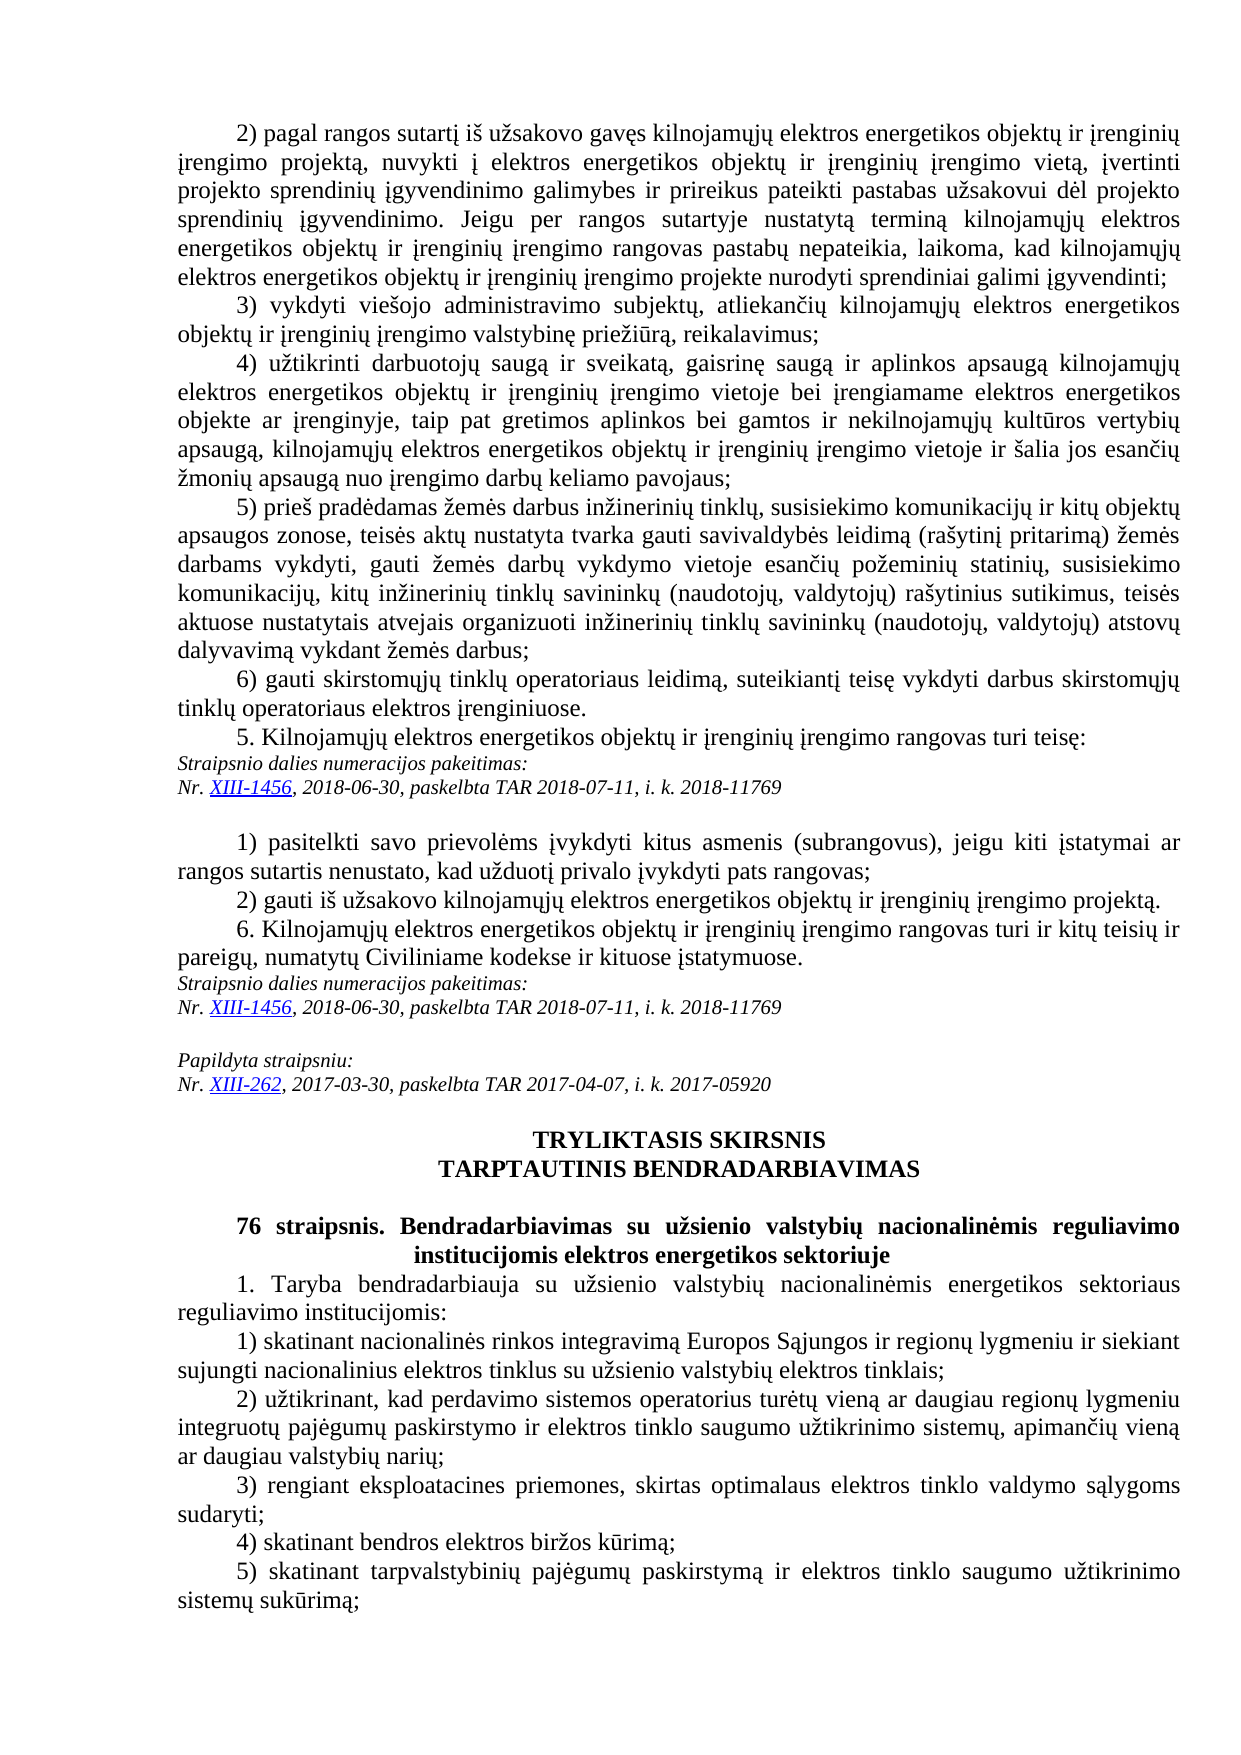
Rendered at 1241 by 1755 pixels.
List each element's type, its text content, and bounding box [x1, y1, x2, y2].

text Nr. XIII-262, 2017-03-30, paskelbta TAR 2017-04-07, i. k. 2017-05920 [177, 1072, 1181, 1096]
text 1) pasitelkti savo prievolėms įvykdyti kitus asmenis (subrangovus), jeigu kiti įstatymai ar rangos sutartis nenustato, kad užduotį privalo įvykdyti pats rangovas; [177, 827, 1181, 885]
text Straipsnio dalies numeracijos pakeitimas: [177, 751, 1181, 775]
text Nr. XIII-1456, 2018-06-30, paskelbta TAR 2018-07-11, i. k. 2018-11769 [177, 775, 1181, 799]
text Straipsnio dalies numeracijos pakeitimas: [177, 971, 1181, 995]
text 3) rengiant eksploatacines priemones, skirtas optimalaus elektros tinklo valdymo sąlygoms sudaryti; [177, 1470, 1181, 1527]
text 3) vykdyti viešojo administravimo subjektų, atliekančių kilnojamųjų elektros energetikos objektų ir įrenginių įrengimo valstybinę priežiūrą, reikalavimus; [177, 291, 1181, 348]
text Papildyta straipsniu: [177, 1048, 1181, 1072]
text 2) užtikrinant, kad perdavimo sistemos operatorius turėtų vieną ar daugiau regionų lygmeniu integruotų pajėgumų paskirstymo ir elektros tinklo saugumo užtikrinimo sistemų, apimančių vieną ar daugiau valstybių narių; [177, 1384, 1181, 1470]
text Nr. XIII-1456, 2018-06-30, paskelbta TAR 2018-07-11, i. k. 2018-11769 [177, 995, 1181, 1019]
text 1. Taryba bendradarbiauja su užsienio valstybių nacionalinėmis energetikos sektoriaus reguliavimo institucijomis: [177, 1269, 1181, 1326]
text 6. Kilnojamųjų elektros energetikos objektų ir įrenginių įrengimo rangovas turi ir kitų teisių ir pareigų, numatytų Civiliniame kodekse ir kituose įstatymuose. [177, 914, 1181, 971]
text 4) skatinant bendros elektros biržos kūrimą; [177, 1527, 1181, 1556]
text 2) gauti iš užsakovo kilnojamųjų elektros energetikos objektų ir įrenginių įrengimo projektą. [177, 885, 1181, 914]
text 5) prieš pradėdamas žemės darbus inžinerinių tinklų, susisiekimo komunikacijų ir kitų objektų apsaugos zonose, teisės aktų nustatyta tvarka gauti savivaldybės leidimą (rašytinį pritarimą) žemės darbams vykdyti, gauti žemės darbų vykdymo vietoje esančių požeminių statinių, susisiekimo komunikacijų, kitų inžinerinių tinklų savininkų (naudotojų, valdytojų) rašytinius sutikimus, teisės aktuose nustatytais atvejais organizuoti inžinerinių tinklų savininkų (naudotojų, valdytojų) atstovų dalyvavimą vykdant žemės darbus; [177, 492, 1181, 664]
text 5. Kilnojamųjų elektros energetikos objektų ir įrenginių įrengimo rangovas turi teisę: [177, 722, 1181, 751]
text 76 straipsnis. Bendradarbiavimas su užsienio valstybių nacionalinėmis reguliavimo institucijomis elektros energetikos sektoriuje [236, 1211, 1181, 1269]
text 2) pagal rangos sutartį iš užsakovo gavęs kilnojamųjų elektros energetikos objektų ir įrenginių įrengimo projektą, nuvykti į elektros energetikos objektų ir įrenginių įrengimo vietą, įvertinti projekto sprendinių įgyvendinimo galimybes ir prireikus pateikti pastabas užsakovui dėl projekto sprendinių įgyvendinimo. Jeigu per rangos sutartyje nustatytą terminą kilnojamųjų elektros energetikos objektų ir įrenginių įrengimo rangovas pastabų nepateikia, laikoma, kad kilnojamųjų elektros energetikos objektų ir įrenginių įrengimo projekte nurodyti sprendiniai galimi įgyvendinti; [177, 118, 1181, 291]
text 1) skatinant nacionalinės rinkos integravimą Europos Sąjungos ir regionų lygmeniu ir siekiant sujungti nacionalinius elektros tinklus su užsienio valstybių elektros tinklais; [177, 1326, 1181, 1384]
text 4) užtikrinti darbuotojų saugą ir sveikatą, gaisrinę saugą ir aplinkos apsaugą kilnojamųjų elektros energetikos objektų ir įrenginių įrengimo vietoje bei įrengiamame elektros energetikos objekte ar įrenginyje, taip pat gretimos aplinkos bei gamtos ir nekilnojamųjų kultūros vertybių apsaugą, kilnojamųjų elektros energetikos objektų ir įrenginių įrengimo vietoje ir šalia jos esančių žmonių apsaugą nuo įrengimo darbų keliamo pavojaus; [177, 348, 1181, 492]
text TARPTAUTINIS BENDRADARBIAVIMAS [177, 1154, 1181, 1182]
text 6) gauti skirstomųjų tinklų operatoriaus leidimą, suteikiantį teisę vykdyti darbus skirstomųjų tinklų operatoriaus elektros įrenginiuose. [177, 664, 1181, 722]
text 5) skatinant tarpvalstybinių pajėgumų paskirstymą ir elektros tinklo saugumo užtikrinimo sistemų sukūrimą; [177, 1556, 1181, 1614]
text TRYLIKTASIS SKIRSNIS [177, 1125, 1181, 1154]
